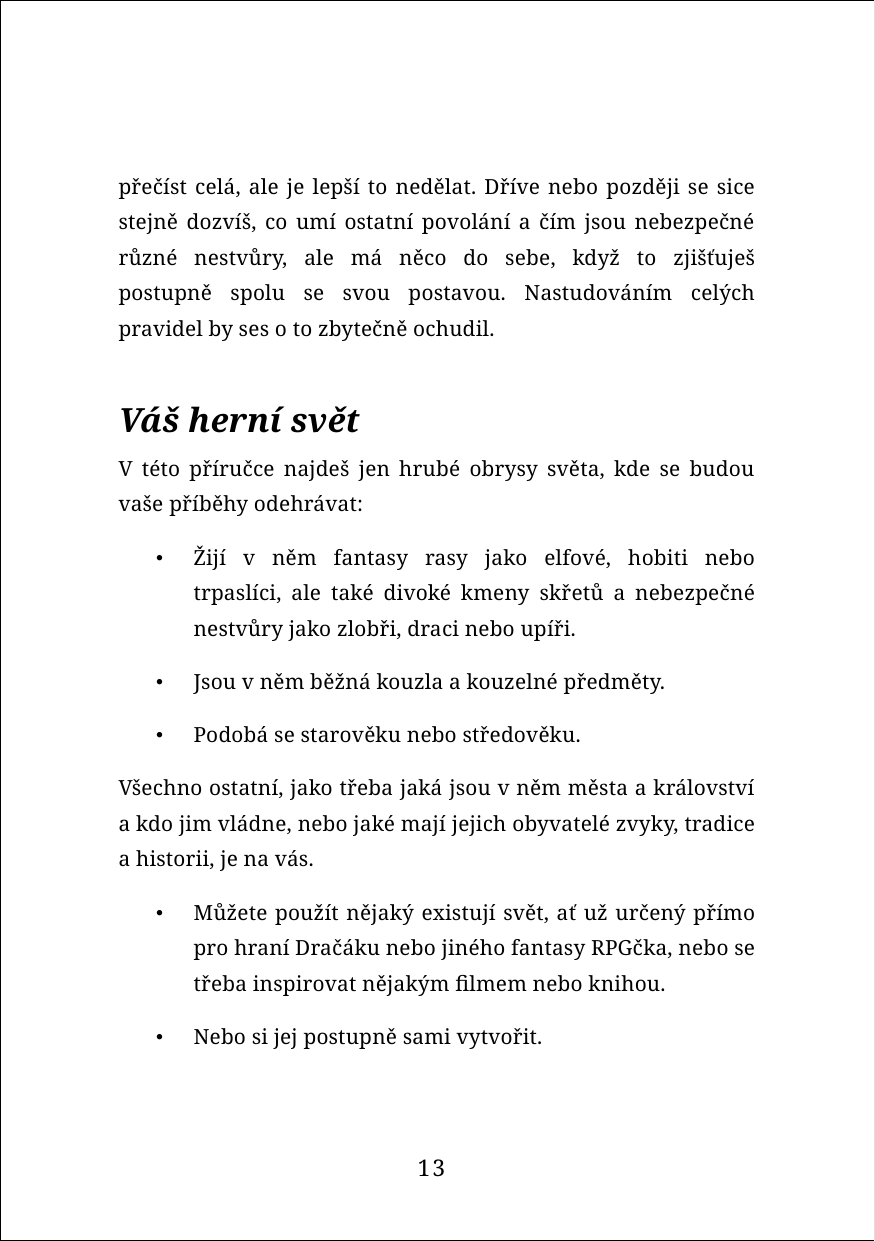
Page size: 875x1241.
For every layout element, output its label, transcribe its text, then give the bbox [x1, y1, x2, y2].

list Jsou v něm běžná kouzla a kouzelné předměty. [156, 667, 756, 695]
list Podobá se starověku nebo středověku. [156, 720, 756, 748]
list Můžete použít nějaký existují svět, ať už určený přímo pro hraní Dračáku nebo jiného fantasy RPGčka, nebo se třeba inspirovat nějakým filmem nebo knihou. [156, 898, 756, 997]
subtitle Váš herní svět [118, 397, 756, 442]
list Žijí v něm fantasy rasy jako elfové, hobiti nebo trpaslíci, ale také divoké kmeny skřetů a nebezpečné nestvůry jako zlobři, draci nebo upíři. [156, 543, 756, 642]
text Všechno ostatní, jako třeba jaká jsou v něm města a království a kdo jim vládne, nebo jaké mají jejich obyvatelé zvyky, tradice a historii, je na vás. [118, 773, 756, 873]
text V této příručce najdeš jen hrubé obrysy světa, kde se budou vaše příběhy odehrávat: [118, 454, 756, 518]
text přečíst celá, ale je lepší to nedělat. Dříve nebo později se sice stejně dozvíš, co umí ostatní povolání a čím jsou nebezpečné různé nestvůry, ale má něco do sebe, když to zjišťuješ postupně spolu se svou postavou. Nastudováním celých pravidel by ses o to zbytečně ochudil. [118, 172, 756, 342]
list Nebo si jej postupně sami vytvořit. [156, 1022, 756, 1050]
